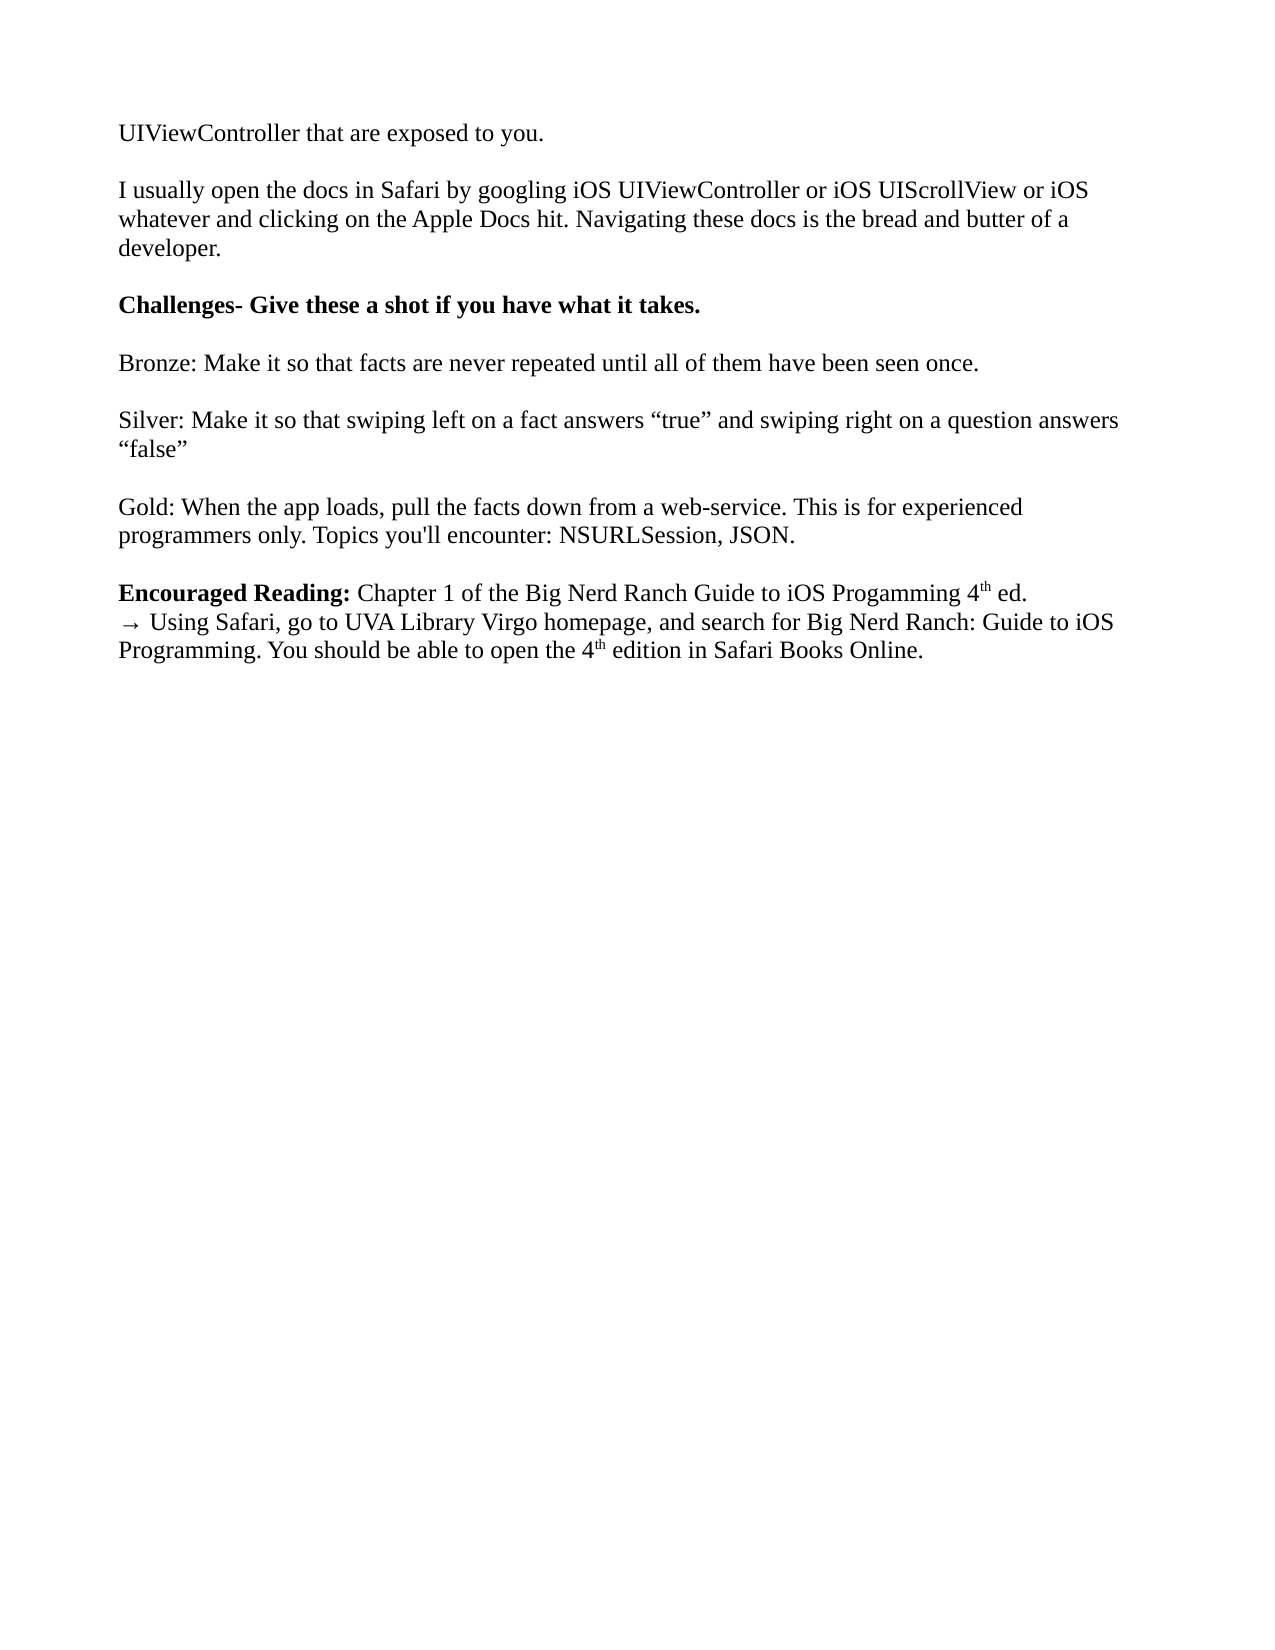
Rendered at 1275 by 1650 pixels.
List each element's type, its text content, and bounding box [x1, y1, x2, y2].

text I usually open the docs in Safari by googling iOS UIViewController or iOS UIScrollView or iOS whatever and clicking on the Apple Docs hit. Navigating these docs is the bread and butter of a developer. [118, 176, 1157, 262]
text UIViewController that are exposed to you. [118, 118, 1157, 147]
text Gold: When the app loads, pull the facts down from a web-service. This is for experienced programmers only. Topics you'll encounter: NSURLSession, JSON. [118, 492, 1157, 549]
text → Using Safari, go to UVA Library Virgo homepage, and search for Big Nerd Ranch: Guide to iOS Programming. You should be able to open the 4th edition in Safari Books Online. [118, 607, 1157, 664]
text Challenges- Give these a shot if you have what it takes. [118, 291, 1157, 319]
text Silver: Make it so that swiping left on a fact answers “true” and swiping right on a question answers “false” [118, 406, 1157, 463]
text Encouraged Reading: Chapter 1 of the Big Nerd Ranch Guide to iOS Progamming 4th ed. [118, 578, 1157, 607]
text Bronze: Make it so that facts are never repeated until all of them have been seen once. [118, 348, 1157, 377]
